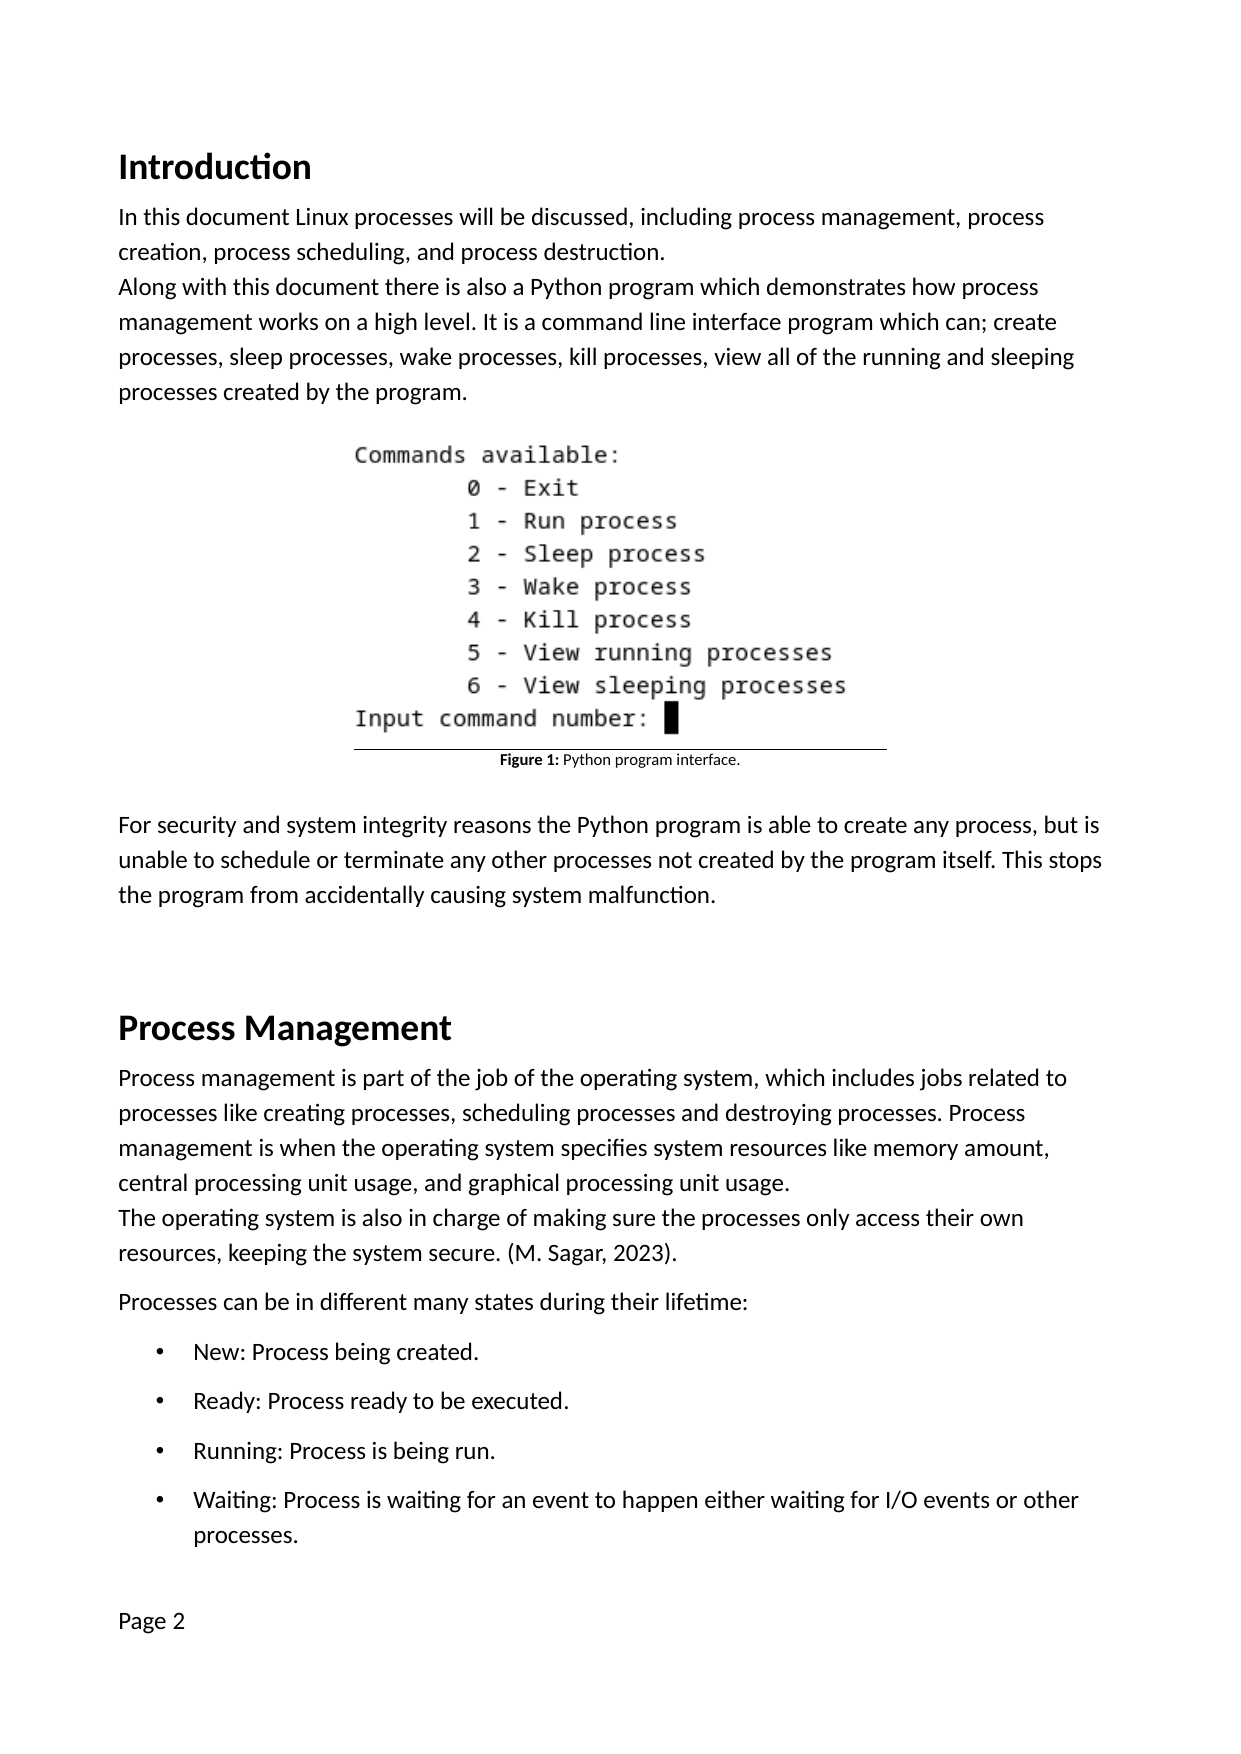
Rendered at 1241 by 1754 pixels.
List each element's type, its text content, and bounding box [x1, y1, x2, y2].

text Figure 1: Python program interface. [354, 750, 887, 770]
text Process management is part of the job of the operating system, which includes jobs related to processes like creating processes, scheduling processes and destroying processes. Process management is when the operating system specifies system resources like memory amount, central processing unit usage, and graphical processing unit usage. The operating system is also in charge of making sure the processes only access their own resources, keeping the system secure. (M. Sagar, 2023). [118, 1062, 1122, 1267]
subtitle Introduction [118, 143, 1122, 189]
list Waiting: Process is waiting for an event to happen either waiting for I/O events or other processes. [156, 1485, 1122, 1550]
text In this document Linux processes will be discussed, including process management, process creation, process scheduling, and process destruction. Along with this document there is also a Python program which demonstrates how process management works on a high level. It is a command line interface program which can; create processes, sleep processes, wake processes, kill processes, view all of the running and sleeping processes created by the program. [118, 201, 1122, 407]
list Running: Process is being run. [156, 1435, 1122, 1466]
text Processes can be in different many states during their lifetime: [118, 1286, 1122, 1317]
list New: Process being created. [156, 1336, 1122, 1366]
picture [353, 438, 887, 750]
text For security and system integrity reasons the Python program is able to create any process, but is unable to schedule or terminate any other processes not created by the program itself. This stops the program from accidentally causing system malfunction. [118, 426, 1122, 910]
subtitle Process Management [118, 1003, 1122, 1049]
list Ready: Process ready to be executed. [156, 1386, 1122, 1416]
